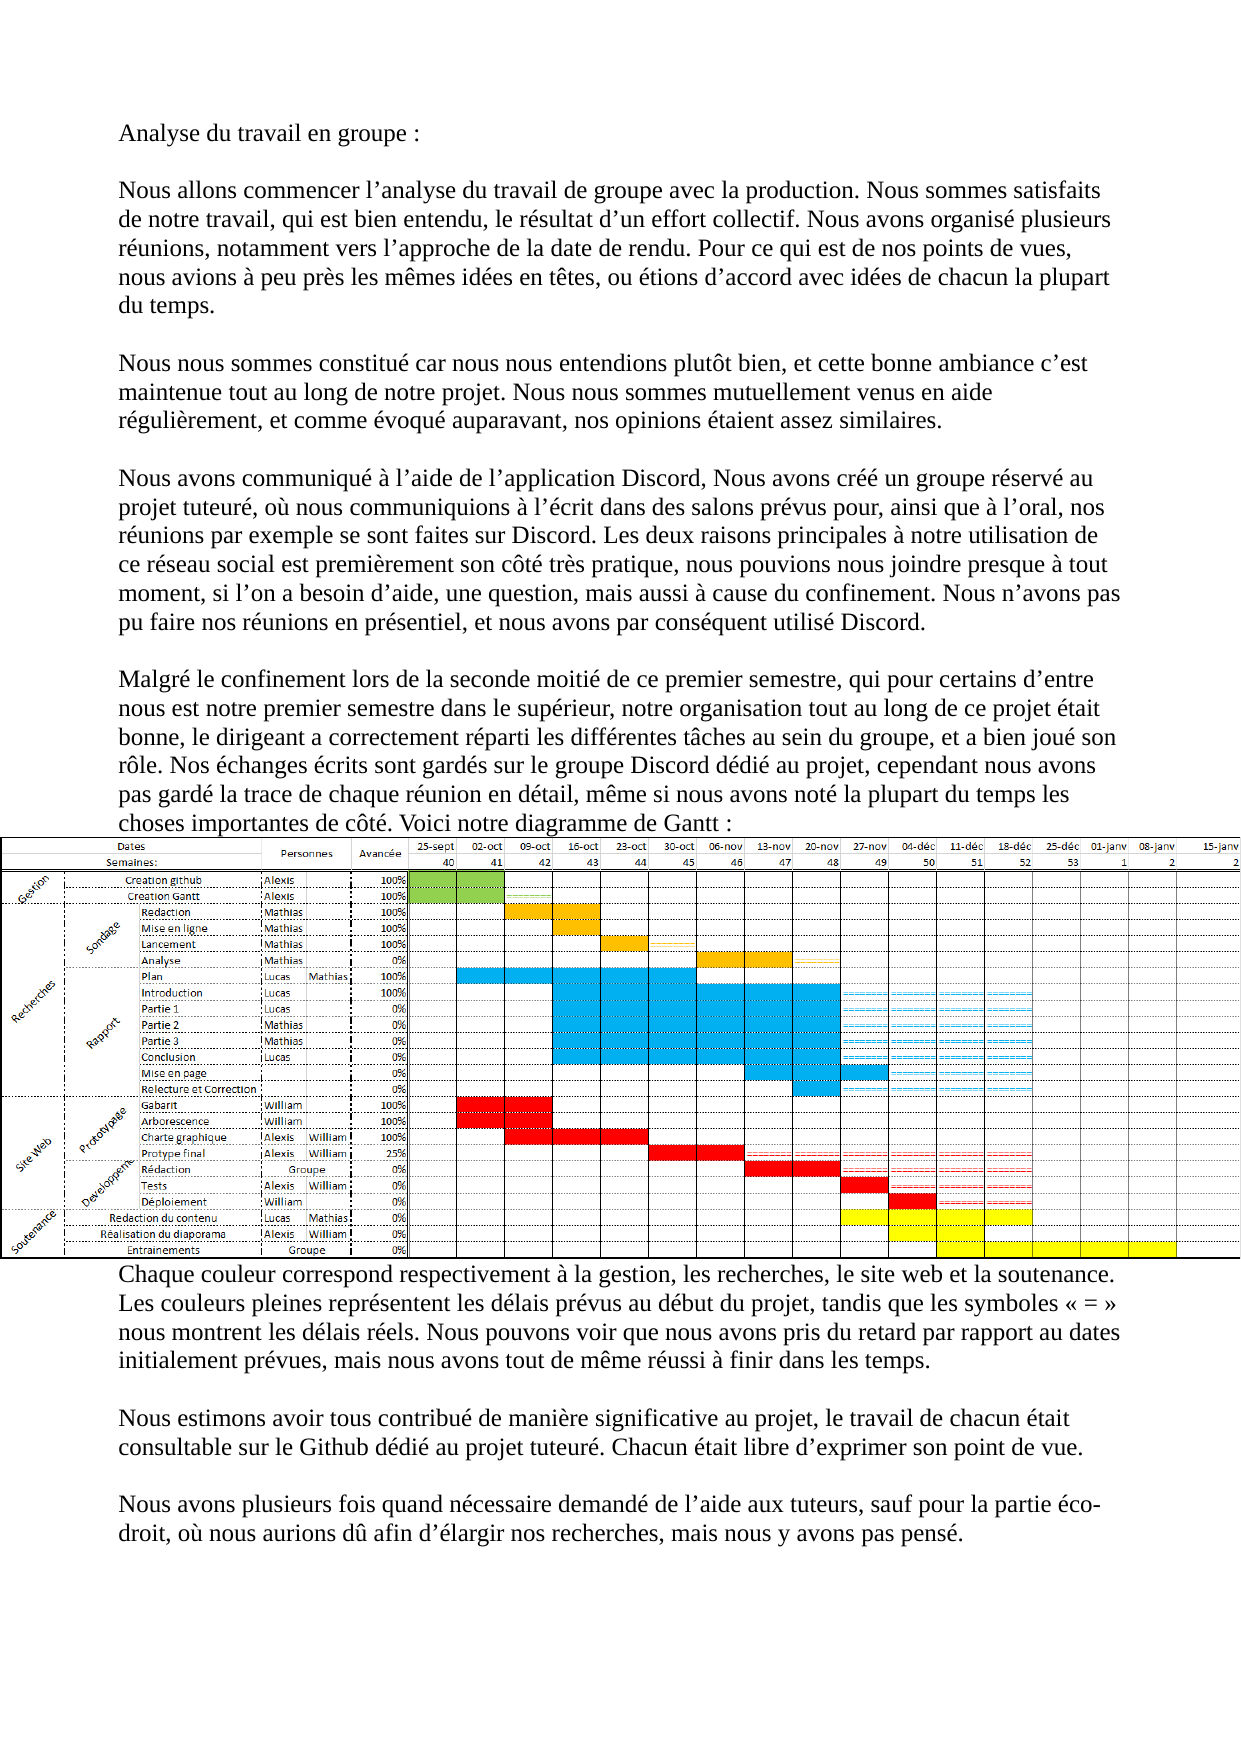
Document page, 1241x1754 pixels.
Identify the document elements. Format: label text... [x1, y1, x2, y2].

text Malgré le confinement lors de la seconde moitié de ce premier semestre, qui pour certains d’entre nous est notre premier semestre dans le supérieur, notre organisation tout au long de ce projet était bonne, le dirigeant a correctement réparti les différentes tâches au sein du groupe, et a bien joué son rôle. Nos échanges écrits sont gardés sur le groupe Discord dédié au projet, cependant nous avons pas gardé la trace de chaque réunion en détail, même si nous avons noté la plupart du temps les choses importantes de côté. Voici notre diagramme de Gantt : [118, 664, 1122, 837]
picture [0, 837, 1241, 1259]
text Chaque couleur correspond respectivement à la gestion, les recherches, le site web et la soutenance. [118, 1259, 1122, 1288]
text Nous avons plusieurs fois quand nécessaire demandé de l’aide aux tuteurs, sauf pour la partie éco-droit, où nous aurions dû afin d’élargir nos recherches, mais nous y avons pas pensé. [118, 1489, 1122, 1547]
text Nous nous sommes constitué car nous nous entendions plutôt bien, et cette bonne ambiance c’est maintenue tout au long de notre projet. Nous nous sommes mutuellement venus en aide régulièrement, et comme évoqué auparavant, nos opinions étaient assez similaires. [118, 348, 1122, 434]
text Nous allons commencer l’analyse du travail de groupe avec la production. Nous sommes satisfaits de notre travail, qui est bien entendu, le résultat d’un effort collectif. Nous avons organisé plusieurs réunions, notamment vers l’approche de la date de rendu. Pour ce qui est de nos points de vues, nous avions à peu près les mêmes idées en têtes, ou étions d’accord avec idées de chacun la plupart du temps. [118, 176, 1122, 319]
text Les couleurs pleines représentent les délais prévus au début du projet, tandis que les symboles « = » nous montrent les délais réels. Nous pouvons voir que nous avons pris du retard par rapport au dates initialement prévues, mais nous avons tout de même réussi à finir dans les temps. [118, 1288, 1122, 1374]
text Nous estimons avoir tous contribué de manière significative au projet, le travail de chacun était consultable sur le Github dédié au projet tuteuré. Chacun était libre d’exprimer son point de vue. [118, 1403, 1122, 1460]
text Nous avons communiqué à l’aide de l’application Discord, Nous avons créé un groupe réservé au projet tuteuré, où nous communiquions à l’écrit dans des salons prévus pour, ainsi que à l’oral, nos réunions par exemple se sont faites sur Discord. Les deux raisons principales à notre utilisation de ce réseau social est premièrement son côté très pratique, nous pouvions nous joindre presque à tout moment, si l’on a besoin d’aide, une question, mais aussi à cause du confinement. Nous n’avons pas pu faire nos réunions en présentiel, et nous avons par conséquent utilisé Discord. [118, 463, 1122, 636]
text Analyse du travail en groupe : [118, 118, 1122, 147]
